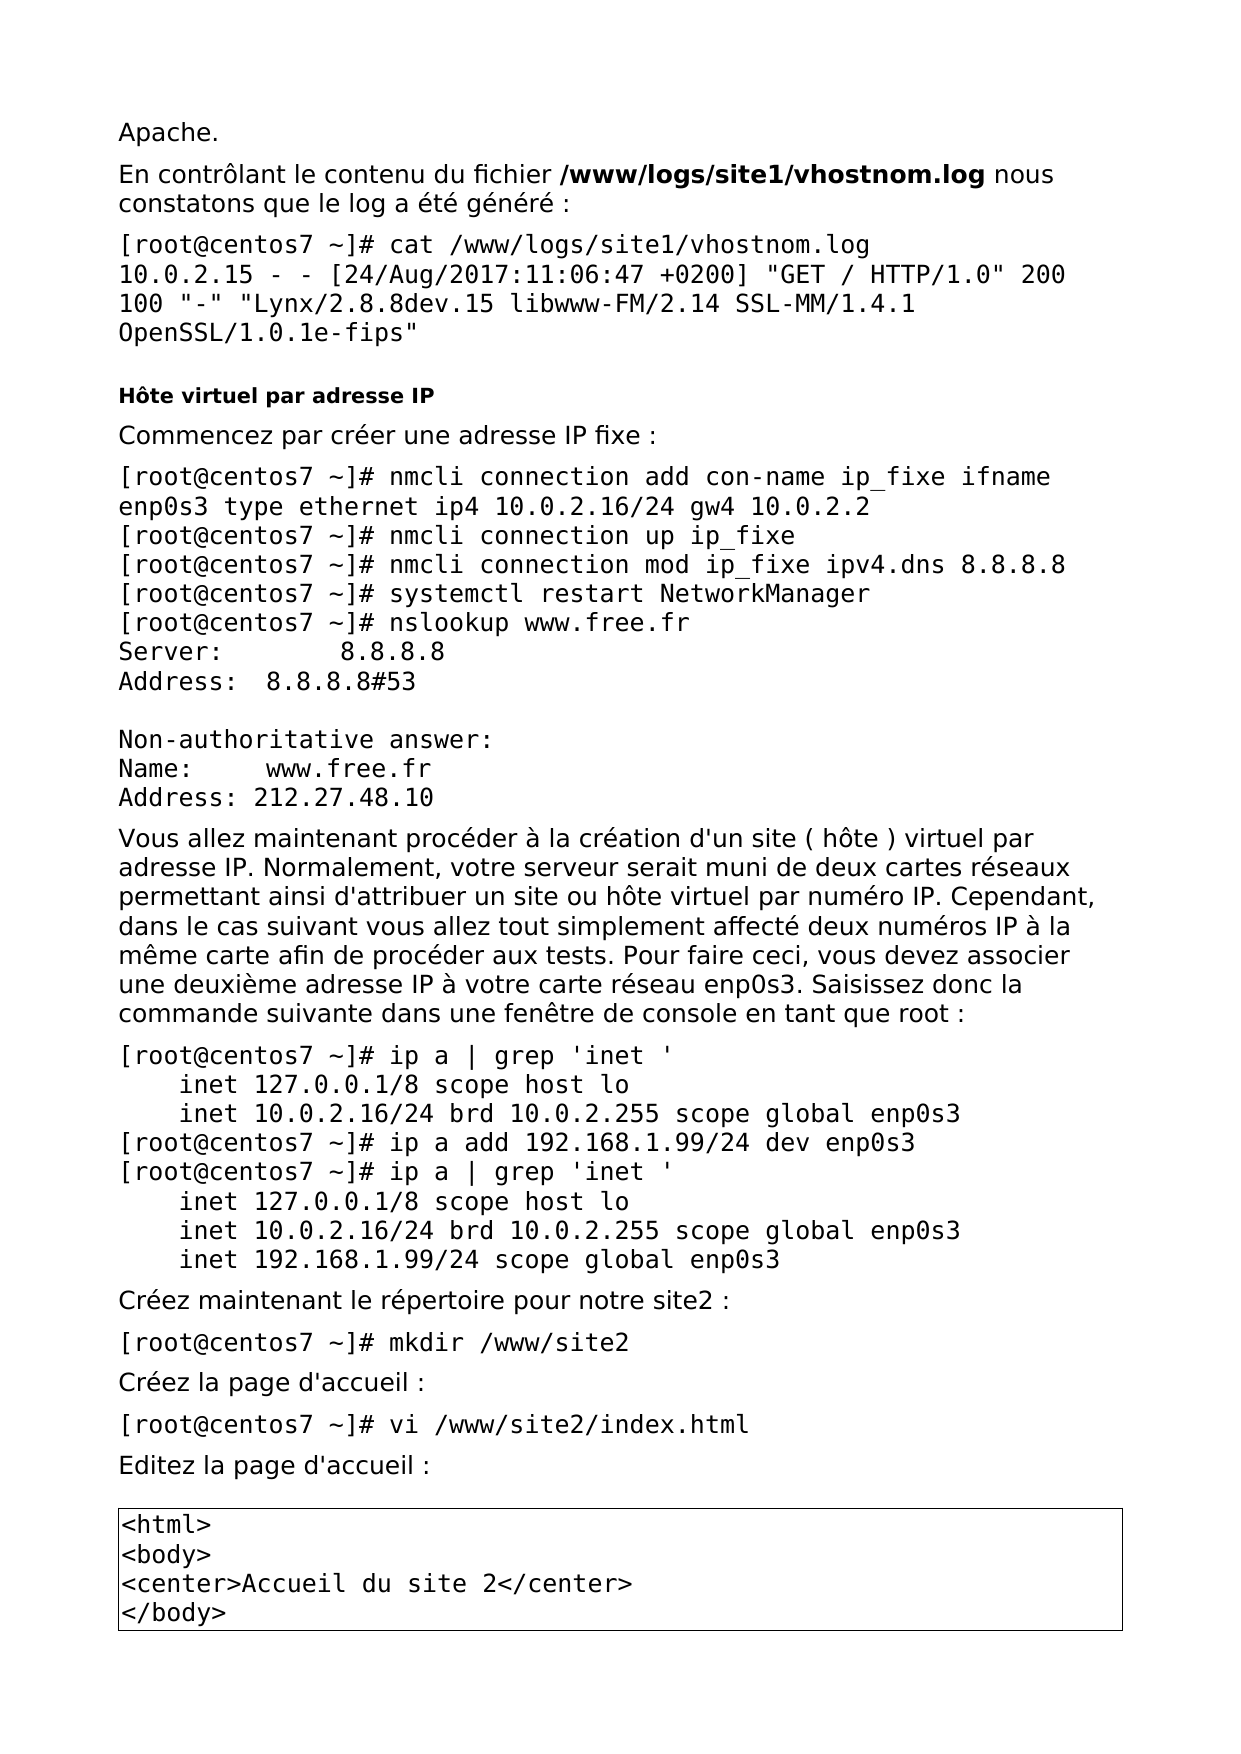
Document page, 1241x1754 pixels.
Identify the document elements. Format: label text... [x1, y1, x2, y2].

text Editez la page d'accueil : [118, 1451, 1122, 1480]
text [root@centos7 ~]# mkdir /www/site2 [118, 1328, 1122, 1357]
text [root@centos7 ~]# ip a | grep 'inet ' inet 127.0.0.1/8 scope host lo inet 10.0.2.16/24 brd 10.0.2.255 scope global enp0s3 [root@centos7 ~]# ip a add 192.168.1.99/24 dev enp0s3 [root@centos7 ~]# ip a | grep 'inet ' inet 127.0.0.1/8 scope host lo inet 10.0.2.16/24 brd 10.0.2.255 scope global enp0s3 inet 192.168.1.99/24 scope global enp0s3 [118, 1041, 1122, 1274]
text En contrôlant le contenu du fichier /www/logs/site1/vhostnom.log nous constatons que le log a été généré : [118, 160, 1122, 218]
text [root@centos7 ~]# vi /www/site2/index.html [118, 1410, 1122, 1439]
text Vous allez maintenant procéder à la création d'un site ( hôte ) virtuel par adresse IP. Normalement, votre serveur serait muni de deux cartes réseaux permettant ainsi d'attribuer un site ou hôte virtuel par numéro IP. Cependant, dans le cas suivant vous allez tout simplement affecté deux numéros IP à la même carte afin de procéder aux tests. Pour faire ceci, vous devez associer une deuxième adresse IP à votre carte réseau enp0s3. Saisissez donc la commande suivante dans une fenêtre de console en tant que root : [118, 824, 1122, 1028]
text Créez maintenant le répertoire pour notre site2 : [118, 1286, 1122, 1315]
text [root@centos7 ~]# nmcli connection add con-name ip_fixe ifname enp0s3 type ethernet ip4 10.0.2.16/24 gw4 10.0.2.2 [root@centos7 ~]# nmcli connection up ip_fixe [root@centos7 ~]# nmcli connection mod ip_fixe ipv4.dns 8.8.8.8 [root@centos7 ~]# systemctl restart NetworkManager [root@centos7 ~]# nslookup www.free.fr Server: 8.8.8.8 Address: 8.8.8.8#53 Non-authoritative answer: Name: www.free.fr Address: 212.27.48.10 [118, 462, 1122, 812]
table_header <html> <body> <center>Accueil du site 2</center> </body> [119, 1509, 1122, 1630]
text Apache. [118, 118, 1122, 147]
text Créez la page d'accueil : [118, 1369, 1122, 1398]
text Commencez par créer une adresse IP fixe : [118, 421, 1122, 450]
text [root@centos7 ~]# cat /www/logs/site1/vhostnom.log 10.0.2.15 - - [24/Aug/2017:11:06:47 +0200] "GET / HTTP/1.0" 200 100 "-" "Lynx/2.8.8dev.15 libwww-FM/2.14 SSL-MM/1.4.1 OpenSSL/1.0.1e-fips" [118, 231, 1122, 347]
subtitle Hôte virtuel par adresse IP [118, 384, 1122, 408]
